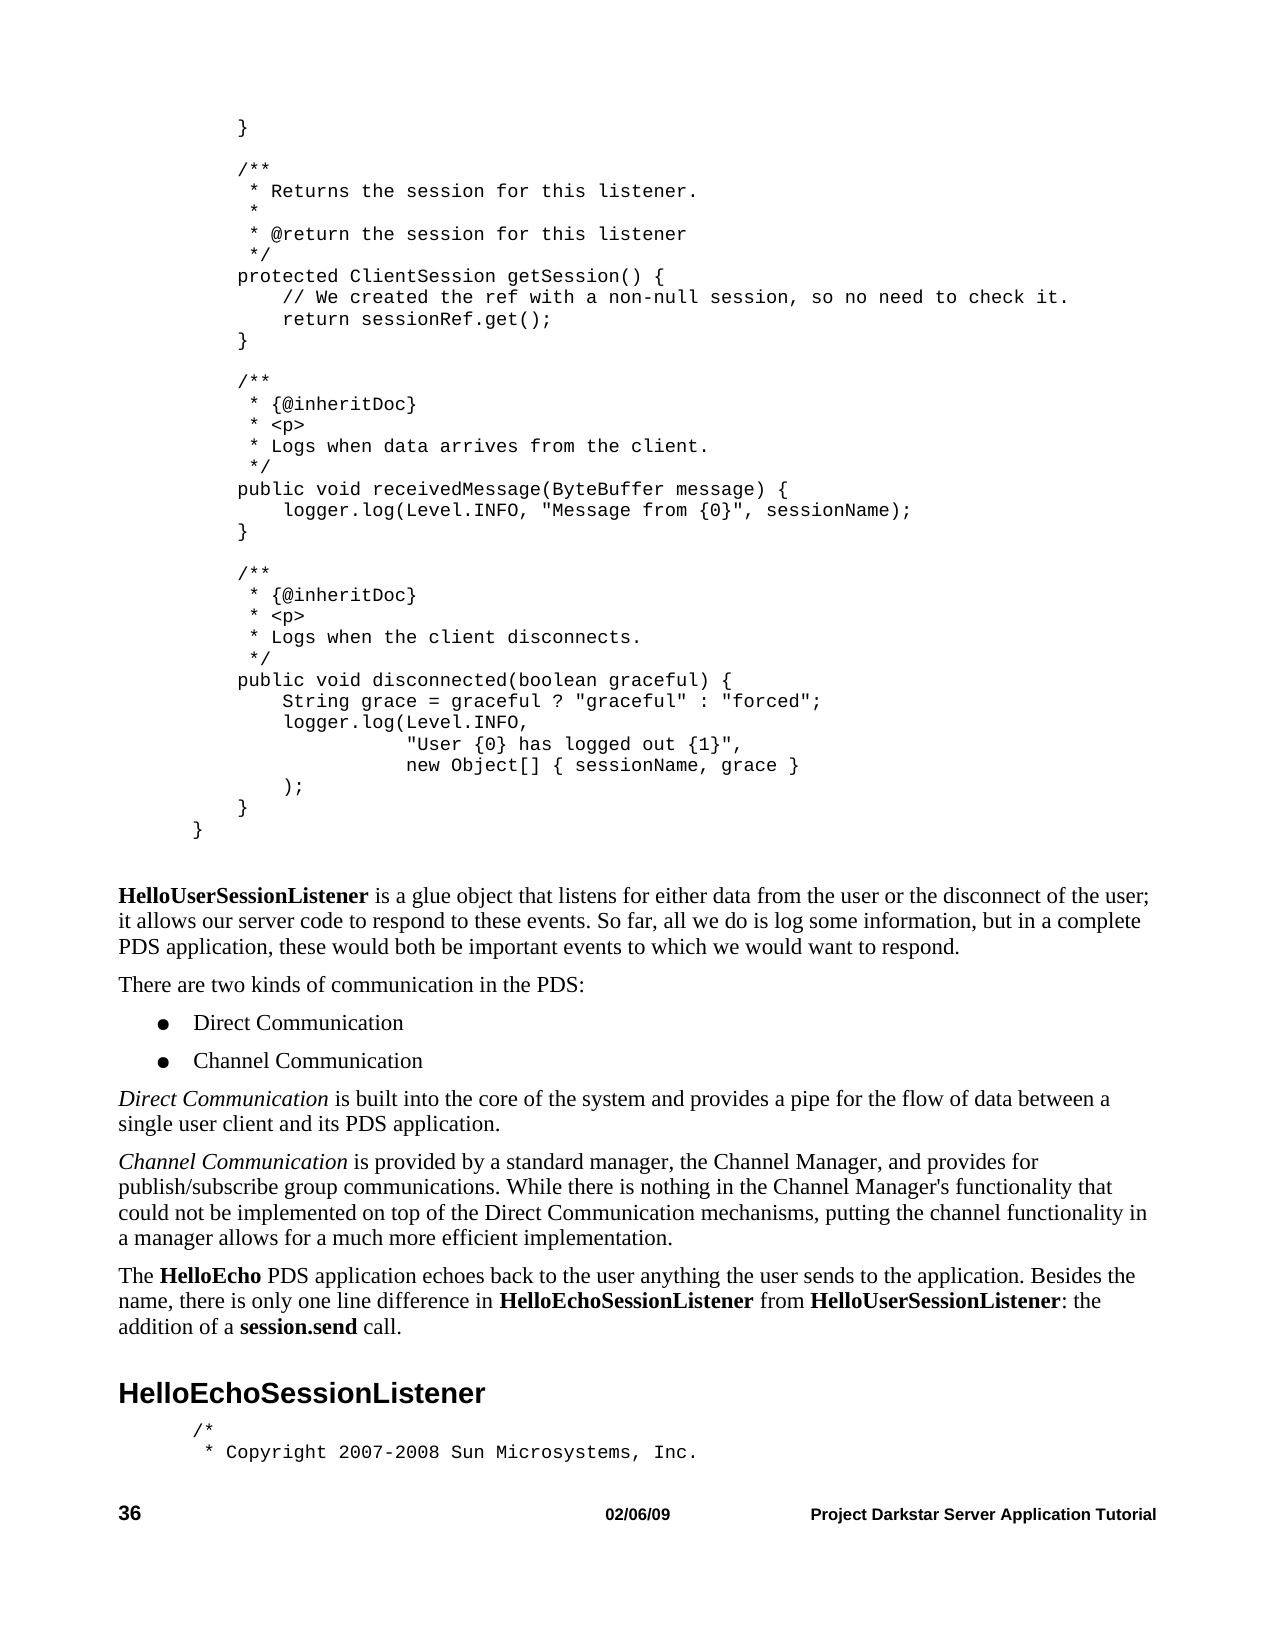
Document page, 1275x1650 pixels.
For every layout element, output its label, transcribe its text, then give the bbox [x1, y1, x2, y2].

text } [192, 118, 1098, 139]
text * Returns the session for this listener. [192, 182, 1098, 203]
text * @return the session for this listener [192, 224, 1098, 246]
text * <p> [192, 416, 1098, 437]
list Channel Communication [156, 1048, 1157, 1073]
text */ [192, 649, 1098, 671]
text * {@inheritDoc} [192, 586, 1098, 607]
text logger.log(Level.INFO, [192, 713, 1098, 734]
text * Logs when the client disconnects. [192, 628, 1098, 649]
text * [192, 203, 1098, 224]
text */ [192, 458, 1098, 479]
text String grace = graceful ? "graceful" : "forced"; [192, 692, 1098, 713]
text /** [192, 161, 1098, 182]
text * Logs when data arrives from the client. [192, 437, 1098, 458]
text */ [192, 246, 1098, 267]
text There are two kinds of communication in the PDS: [118, 972, 1157, 997]
text "User {0} has logged out {1}", [192, 734, 1098, 756]
text /** [192, 373, 1098, 394]
text } [192, 819, 1098, 862]
text } [192, 522, 1098, 543]
text } [192, 798, 1098, 819]
text return sessionRef.get(); [192, 309, 1098, 331]
text Channel Communication is provided by a standard manager, the Channel Manager, and provides for publish/subscribe group communications. While there is nothing in the Channel Manager's functionality that could not be implemented on top of the Direct Communication mechanisms, putting the channel functionality in a manager allows for a much more efficient implementation. [118, 1149, 1157, 1251]
text } [192, 331, 1098, 352]
text logger.log(Level.INFO, "Message from {0}", sessionName); [192, 501, 1098, 522]
text /* [192, 1422, 1098, 1443]
text // We created the ref with a non-null session, so no need to check it. [192, 288, 1098, 309]
text /** [192, 564, 1098, 586]
text HelloUserSessionListener is a glue object that listens for either data from the user or the disconnect of the user; it allows our server code to respond to these events. So far, all we do is log some information, but in a complete PDS application, these would both be important events to which we would want to respond. [118, 883, 1157, 959]
text * <p> [192, 607, 1098, 628]
text protected ClientSession getSession() { [192, 267, 1098, 288]
text public void receivedMessage(ByteBuffer message) { [192, 479, 1098, 501]
list Direct Communication [156, 1010, 1157, 1035]
text new Object[] { sessionName, grace } [192, 756, 1098, 777]
text The HelloEcho PDS application echoes back to the user anything the user sends to the application. Besides the name, there is only one line difference in HelloEchoSessionListener from HelloUserSessionListener: the addition of a session.send call. [118, 1263, 1157, 1339]
text * Copyright 2007-2008 Sun Microsystems, Inc. [192, 1443, 1098, 1464]
text Direct Communication is built into the core of the system and provides a pipe for the flow of data between a single user client and its PDS application. [118, 1086, 1157, 1136]
subtitle HelloEchoSessionListener [118, 1377, 1157, 1409]
text * {@inheritDoc} [192, 394, 1098, 416]
text public void disconnected(boolean graceful) { [192, 671, 1098, 692]
text ); [192, 777, 1098, 798]
